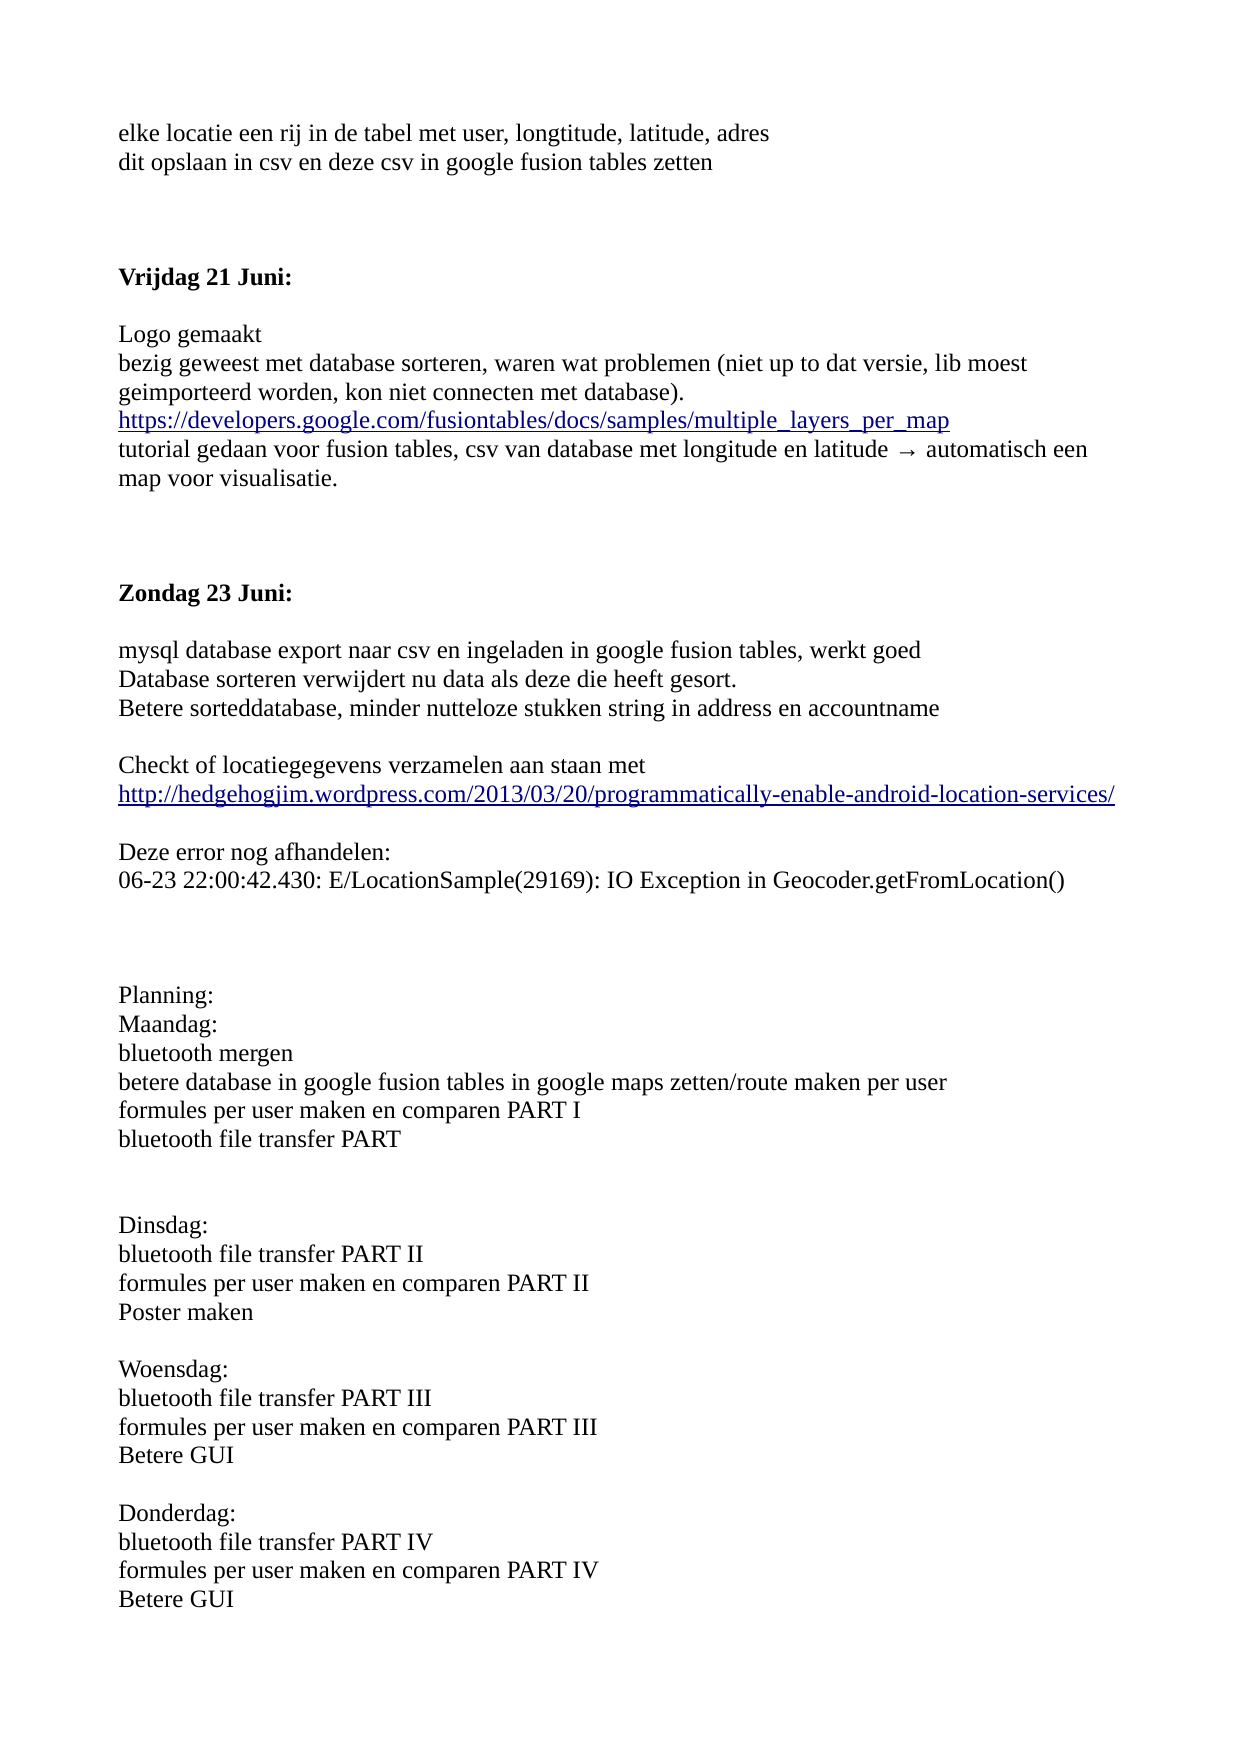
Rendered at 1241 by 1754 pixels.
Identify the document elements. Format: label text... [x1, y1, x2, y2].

text Betere GUI [118, 1441, 1122, 1469]
text mysql database export naar csv en ingeladen in google fusion tables, werkt goed [118, 636, 1122, 664]
text Dinsdag: [118, 1211, 1122, 1239]
text Planning: [118, 981, 1122, 1009]
text Betere sorteddatabase, minder nutteloze stukken string in address en accountname [118, 693, 1122, 722]
text bluetooth file transfer PART [118, 1124, 1122, 1153]
text Betere GUI [118, 1584, 1122, 1613]
text Zondag 23 Juni: [118, 578, 1122, 607]
text bluetooth file transfer PART IV [118, 1527, 1122, 1556]
text bezig geweest met database sorteren, waren wat problemen (niet up to dat versie, lib moest geimporteerd worden, kon niet connecten met database). [118, 348, 1122, 406]
text formules per user maken en comparen PART III [118, 1412, 1122, 1441]
text http://hedgehogjim.wordpress.com/2013/03/20/programmatically-enable-android-location-services/ [118, 779, 1122, 808]
text dit opslaan in csv en deze csv in google fusion tables zetten [118, 147, 1122, 176]
text Donderdag: [118, 1498, 1122, 1527]
text Woensdag: [118, 1354, 1122, 1383]
text Maandag: [118, 1009, 1122, 1038]
text betere database in google fusion tables in google maps zetten/route maken per user [118, 1067, 1122, 1096]
text formules per user maken en comparen PART II [118, 1268, 1122, 1297]
text Logo gemaakt [118, 319, 1122, 348]
text tutorial gedaan voor fusion tables, csv van database met longitude en latitude → automatisch een map voor visualisatie. [118, 434, 1122, 492]
text Poster maken [118, 1297, 1122, 1326]
text formules per user maken en comparen PART IV [118, 1556, 1122, 1584]
text formules per user maken en comparen PART I [118, 1096, 1122, 1124]
text https://developers.google.com/fusiontables/docs/samples/multiple_layers_per_map [118, 406, 1122, 434]
text Database sorteren verwijdert nu data als deze die heeft gesort. [118, 664, 1122, 693]
text 06-23 22:00:42.430: E/LocationSample(29169): IO Exception in Geocoder.getFromLocation() [118, 866, 1122, 894]
text Vrijdag 21 Juni: [118, 262, 1122, 291]
text Deze error nog afhandelen: [118, 837, 1122, 866]
text bluetooth file transfer PART III [118, 1383, 1122, 1412]
text elke locatie een rij in de tabel met user, longtitude, latitude, adres [118, 118, 1122, 147]
text bluetooth mergen [118, 1038, 1122, 1067]
text bluetooth file transfer PART II [118, 1239, 1122, 1268]
text Checkt of locatiegegevens verzamelen aan staan met [118, 751, 1122, 779]
